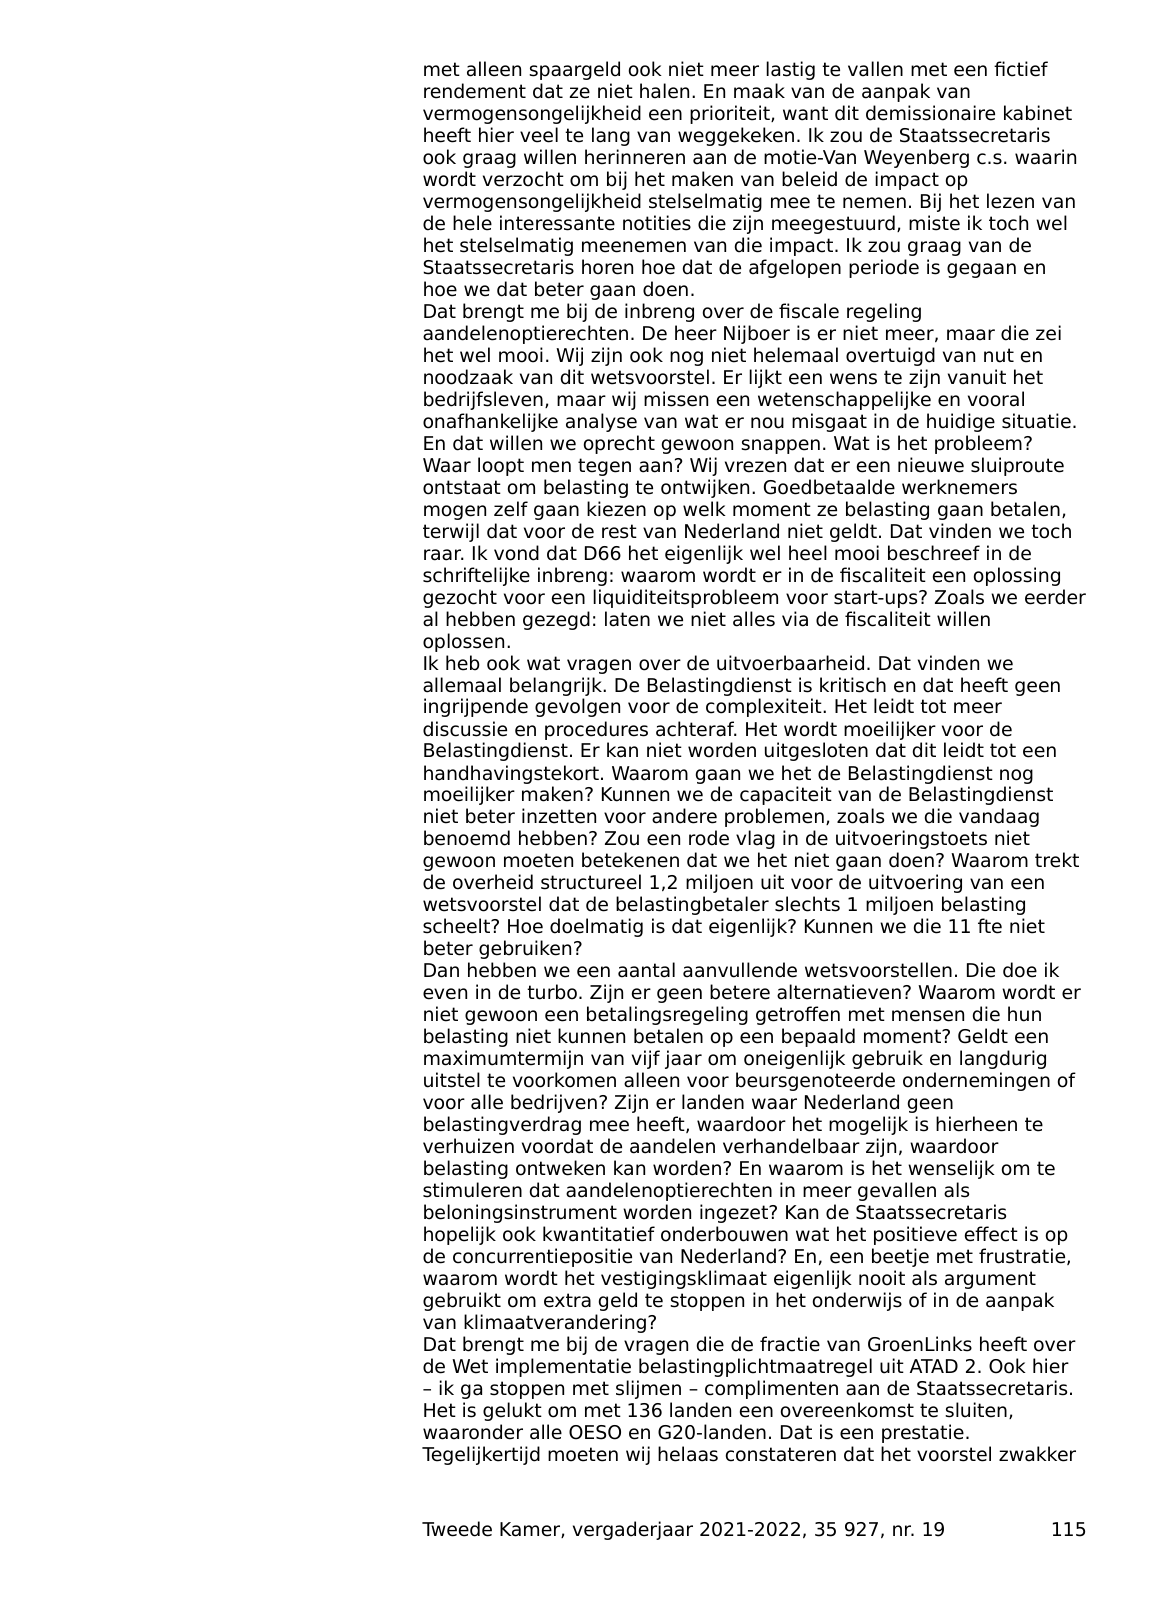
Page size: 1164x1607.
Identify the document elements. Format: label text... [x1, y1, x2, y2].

text Dat brengt me bij de vragen die de fractie van GroenLinks heeft over de Wet implementatie belastingplichtmaatregel uit ATAD 2. Ook hier – ik ga stoppen met slijmen – complimenten aan de Staatssecretaris. Het is gelukt om met 136 landen een overeenkomst te sluiten, waaronder alle OESO en G20-landen. Dat is een prestatie. Tegelijkertijd moeten wij helaas constateren dat het voorstel zwakker [422, 1334, 1087, 1466]
text met alleen spaargeld ook niet meer lastig te vallen met een fictief rendement dat ze niet halen. En maak van de aanpak van vermogensongelijkheid een prioriteit, want dit demissionaire kabinet heeft hier veel te lang van weggekeken. Ik zou de Staatssecretaris ook graag willen herinneren aan de motie-Van Weyenberg c.s. waarin wordt verzocht om bij het maken van beleid de impact op vermogensongelijkheid stelselmatig mee te nemen. Bij het lezen van de hele interessante notities die zijn meegestuurd, miste ik toch wel het stelselmatig meenemen van die impact. Ik zou graag van de Staatssecretaris horen hoe dat de afgelopen periode is gegaan en hoe we dat beter gaan doen. [422, 59, 1087, 301]
text Dat brengt me bij de inbreng over de fiscale regeling aandelenoptierechten. De heer Nijboer is er niet meer, maar die zei het wel mooi. Wij zijn ook nog niet helemaal overtuigd van nut en noodzaak van dit wetsvoorstel. Er lijkt een wens te zijn vanuit het bedrijfsleven, maar wij missen een wetenschappelijke en vooral onafhankelijke analyse van wat er nou misgaat in de huidige situatie. En dat willen we oprecht gewoon snappen. Wat is het probleem? Waar loopt men tegen aan? Wij vrezen dat er een nieuwe sluiproute ontstaat om belasting te ontwijken. Goedbetaalde werknemers mogen zelf gaan kiezen op welk moment ze belasting gaan betalen, terwijl dat voor de rest van Nederland niet geldt. Dat vinden we toch raar. Ik vond dat D66 het eigenlijk wel heel mooi beschreef in de schriftelijke inbreng: waarom wordt er in de fiscaliteit een oplossing gezocht voor een liquiditeitsprobleem voor start-ups? Zoals we eerder al hebben gezegd: laten we niet alles via de fiscaliteit willen oplossen. [422, 301, 1087, 652]
text Dan hebben we een aantal aanvullende wetsvoorstellen. Die doe ik even in de turbo. Zijn er geen betere alternatieven? Waarom wordt er niet gewoon een betalingsregeling getroffen met mensen die hun belasting niet kunnen betalen op een bepaald moment? Geldt een maximumtermijn van vijf jaar om oneigenlijk gebruik en langdurig uitstel te voorkomen alleen voor beursgenoteerde ondernemingen of voor alle bedrijven? Zijn er landen waar Nederland geen belastingverdrag mee heeft, waardoor het mogelijk is hierheen te verhuizen voordat de aandelen verhandelbaar zijn, waardoor belasting ontweken kan worden? En waarom is het wenselijk om te stimuleren dat aandelenoptierechten in meer gevallen als beloningsinstrument worden ingezet? Kan de Staatssecretaris hopelijk ook kwantitatief onderbouwen wat het positieve effect is op de concurrentiepositie van Nederland? En, een beetje met frustratie, waarom wordt het vestigingsklimaat eigenlijk nooit als argument gebruikt om extra geld te stoppen in het onderwijs of in de aanpak van klimaatverandering? [422, 960, 1087, 1334]
text Ik heb ook wat vragen over de uitvoerbaarheid. Dat vinden we allemaal belangrijk. De Belastingdienst is kritisch en dat heeft geen ingrijpende gevolgen voor de complexiteit. Het leidt tot meer discussie en procedures achteraf. Het wordt moeilijker voor de Belastingdienst. Er kan niet worden uitgesloten dat dit leidt tot een handhavingstekort. Waarom gaan we het de Belastingdienst nog moeilijker maken? Kunnen we de capaciteit van de Belastingdienst niet beter inzetten voor andere problemen, zoals we die vandaag benoemd hebben? Zou een rode vlag in de uitvoeringstoets niet gewoon moeten betekenen dat we het niet gaan doen? Waarom trekt de overheid structureel 1,2 miljoen uit voor de uitvoering van een wetsvoorstel dat de belastingbetaler slechts 1 miljoen belasting scheelt? Hoe doelmatig is dat eigenlijk? Kunnen we die 11 fte niet beter gebruiken? [422, 652, 1087, 960]
